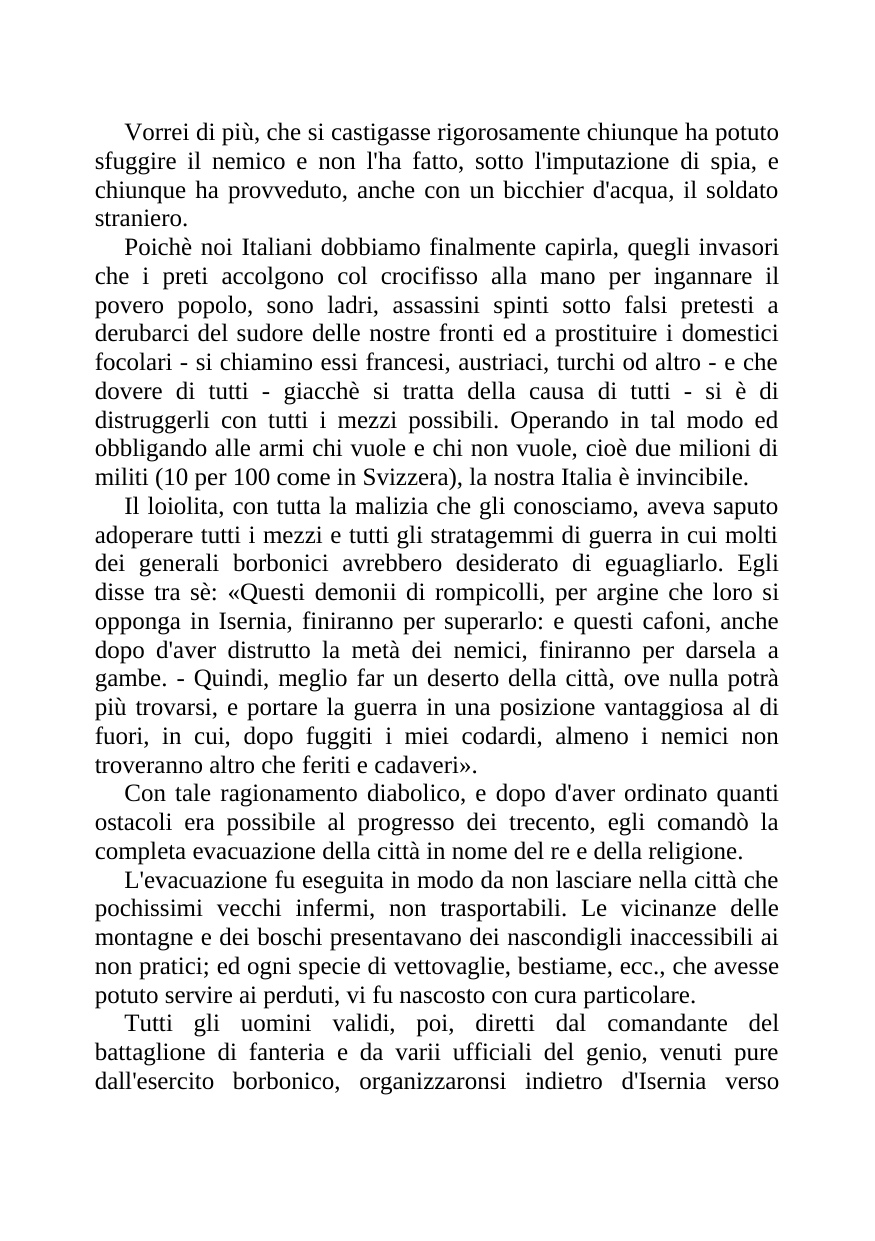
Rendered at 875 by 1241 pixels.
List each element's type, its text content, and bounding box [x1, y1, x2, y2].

text Il loiolita, con tutta la malizia che gli conosciamo, aveva saputo adoperare tutti i mezzi e tutti gli stratagemmi di guerra in cui molti dei generali borbonici avrebbero desiderato di eguagliarlo. Egli disse tra sè: «Questi demonii di rompicolli, per argine che loro si opponga in Isernia, finiranno per superarlo: e questi cafoni, anche dopo d'aver distrutto la metà dei nemici, finiranno per darsela a gambe. - Quindi, meglio far un deserto della città, ove nulla potrà più trovarsi, e portare la guerra in una posizione vantaggiosa al di fuori, in cui, dopo fuggiti i miei codardi, almeno i nemici non troveranno altro che feriti e cadaveri». [94, 491, 779, 778]
text Vorrei di più, che si castigasse rigorosamente chiunque ha potuto sfuggire il nemico e non l'ha fatto, sotto l'imputazione di spia, e chiunque ha provveduto, anche con un bicchier d'acqua, il soldato straniero. [94, 117, 779, 232]
text Con tale ragionamento diabolico, e dopo d'aver ordinato quanti ostacoli era possibile al progresso dei trecento, egli comandò la completa evacuazione della città in nome del re e della religione. [94, 778, 779, 865]
text L'evacuazione fu eseguita in modo da non lasciare nella città che pochissimi vecchi infermi, non trasportabili. Le vicinanze delle montagne e dei boschi presentavano dei nascondigli inaccessibili ai non pratici; ed ogni specie di vettovaglie, bestiame, ecc., che avesse potuto servire ai perduti, vi fu nascosto con cura particolare. [94, 865, 779, 1008]
text Poichè noi Italiani dobbiamo finalmente capirla, quegli invasori che i preti accolgono col crocifisso alla mano per ingannare il povero popolo, sono ladri, assassini spinti sotto falsi pretesti a derubarci del sudore delle nostre fronti ed a prostituire i domestici focolari - si chiamino essi francesi, austriaci, turchi od altro - e che dovere di tutti - giacchè si tratta della causa di tutti - si è di distruggerli con tutti i mezzi possibili. Operando in tal modo ed obbligando alle armi chi vuole e chi non vuole, cioè due milioni di militi (10 per 100 come in Svizzera), la nostra Italia è invincibile. [94, 232, 779, 491]
text Tutti gli uomini validi, poi, diretti dal comandante del battaglione di fanteria e da varii ufficiali del genio, venuti pure dall'esercito borbonico, organizzaronsi indietro d'Isernia verso [94, 1008, 779, 1095]
